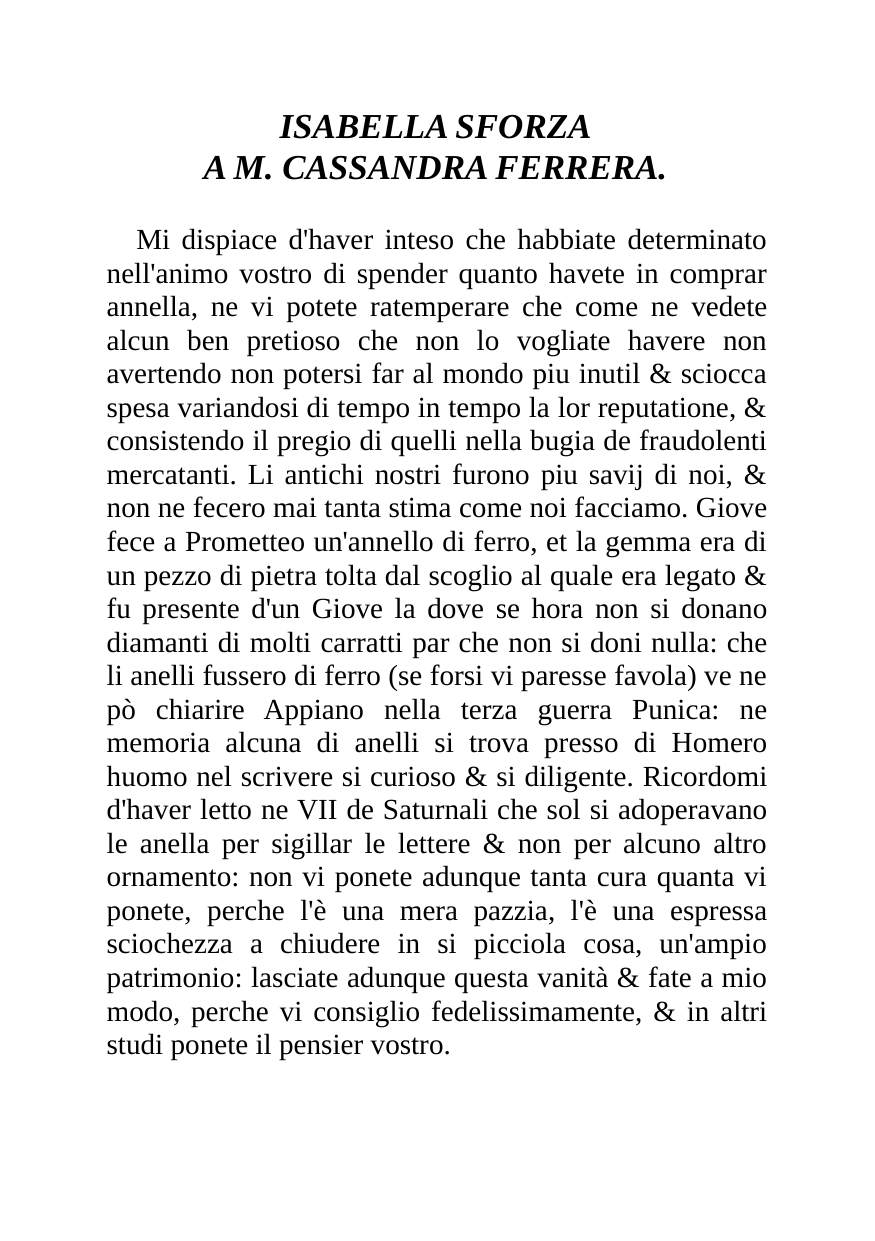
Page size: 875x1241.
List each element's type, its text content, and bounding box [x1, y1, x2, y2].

text Mi dispiace d'haver inteso che habbiate determinato nell'animo vostro di spender quanto havete in comprar annella, ne vi potete ratemperare che come ne vedete alcun ben pretioso che non lo vogliate havere non avertendo non potersi far al mondo piu inutil & sciocca spesa variandosi di tempo in tempo la lor reputatione, & consistendo il pregio di quelli nella bugia de fraudolenti mercatanti. Li antichi nostri furono piu savij di noi, & non ne fecero mai tanta stima come noi facciamo. Giove fece a Prometteo un'annello di ferro, et la gemma era di un pezzo di pietra tolta dal scoglio al quale era legato & fu presente d'un Giove la dove se hora non si donano diamanti di molti carratti par che non si doni nulla: che li anelli fussero di ferro (se forsi vi paresse favola) ve ne pò chiarire Appiano nella terza guerra Punica: ne memoria alcuna di anelli si trova presso di Homero huomo nel scrivere si curioso & si diligente. Ricordomi d'haver letto ne VII de Saturnali che sol si adoperavano le anella per sigillar le lettere & non per alcuno altro ornamento: non vi ponete adunque tanta cura quanta vi ponete, perche l'è una mera pazzia, l'è una espressa sciochezza a chiudere in si picciola cosa, un'ampio patrimonio: lasciate adunque questa vanità & fate a mio modo, perche vi consiglio fedelissimamente, & in altri studi ponete il pensier vostro. [106, 222, 768, 1061]
subtitle ISABELLA SFORZA A M. CASSANDRA FERRERA. [106, 106, 768, 187]
